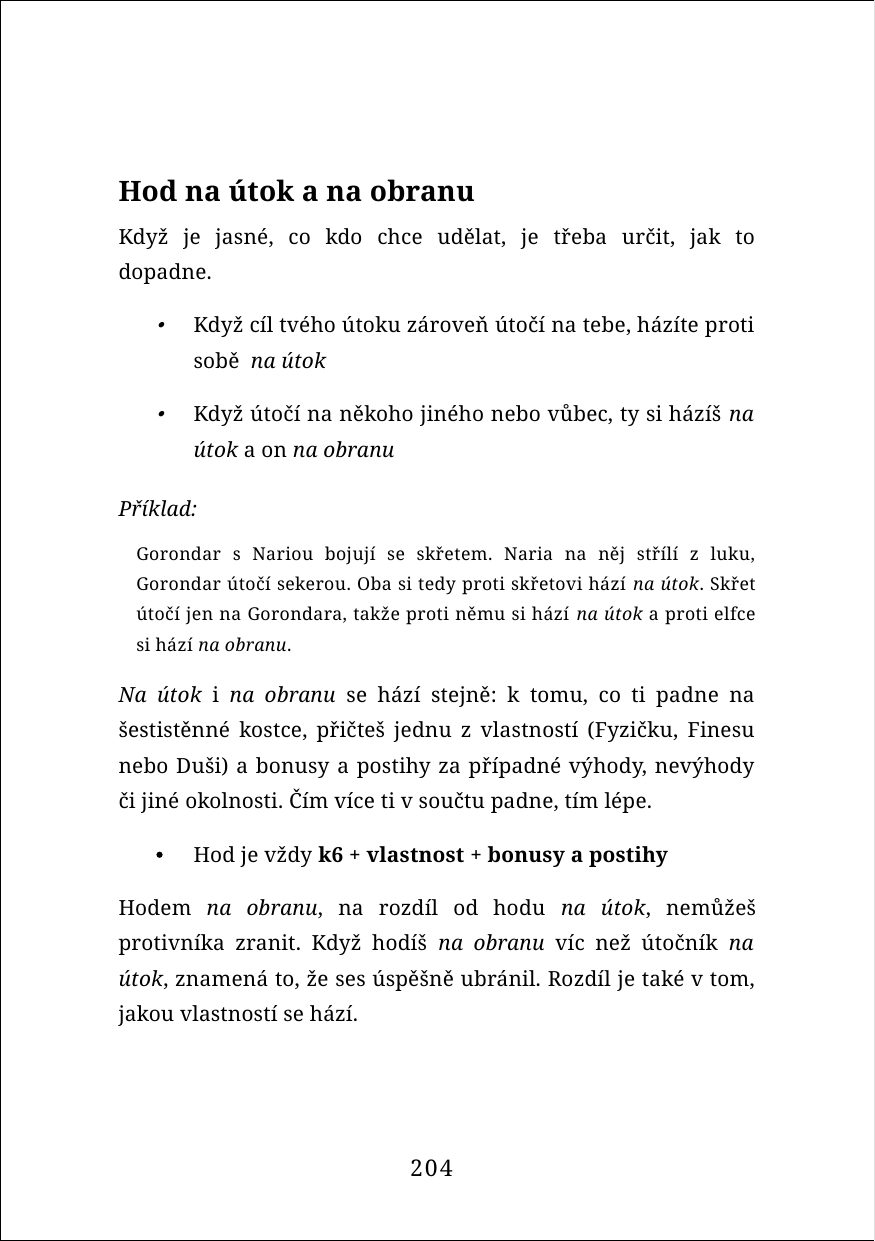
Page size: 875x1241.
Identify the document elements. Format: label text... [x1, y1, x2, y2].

text Hodem na obranu, na rozdíl od hodu na útok, nemůžeš protivníka zranit. Když hodíš na obranu víc než útočník na útok, znamená to, že ses úspěšně ubránil. Rozdíl je také v tom, jakou vlastností se hází. [118, 893, 756, 1028]
list Když cíl tvého útoku zároveň útočí na tebe, házíte proti sobě na útok [156, 311, 756, 374]
text Na útok i na obranu se hází stejně: k tomu, co ti padne na šestistěnné kostce, přičteš jednu z vlastností (Fyzičku, Finesu nebo Duši) a bonusy a postihy za případné výhody, nevýhody či jiné okolnosti. Čím více ti v součtu padne, tím lépe. [118, 680, 756, 815]
text Příklad: [118, 494, 756, 522]
text Když je jasné, co kdo chce udělat, je třeba určit, jak to dopadne. [118, 222, 756, 286]
subtitle Hod na útok a na obranu [118, 172, 756, 210]
list Hod je vždy k6 + vlastnost + bonusy a postihy [156, 840, 756, 868]
text Gorondar s Nariou bojují se skřetem. Naria na něj střílí z luku, Gorondar útočí sekerou. Oba si tedy proti skřetovi hází na útok. Skřet útočí jen na Gorondara, takže proti němu si hází na útok a proti elfce si hází na obranu. [136, 541, 756, 656]
list Když útočí na někoho jiného nebo vůbec, ty si házíš na útok a on na obranu [156, 399, 756, 463]
